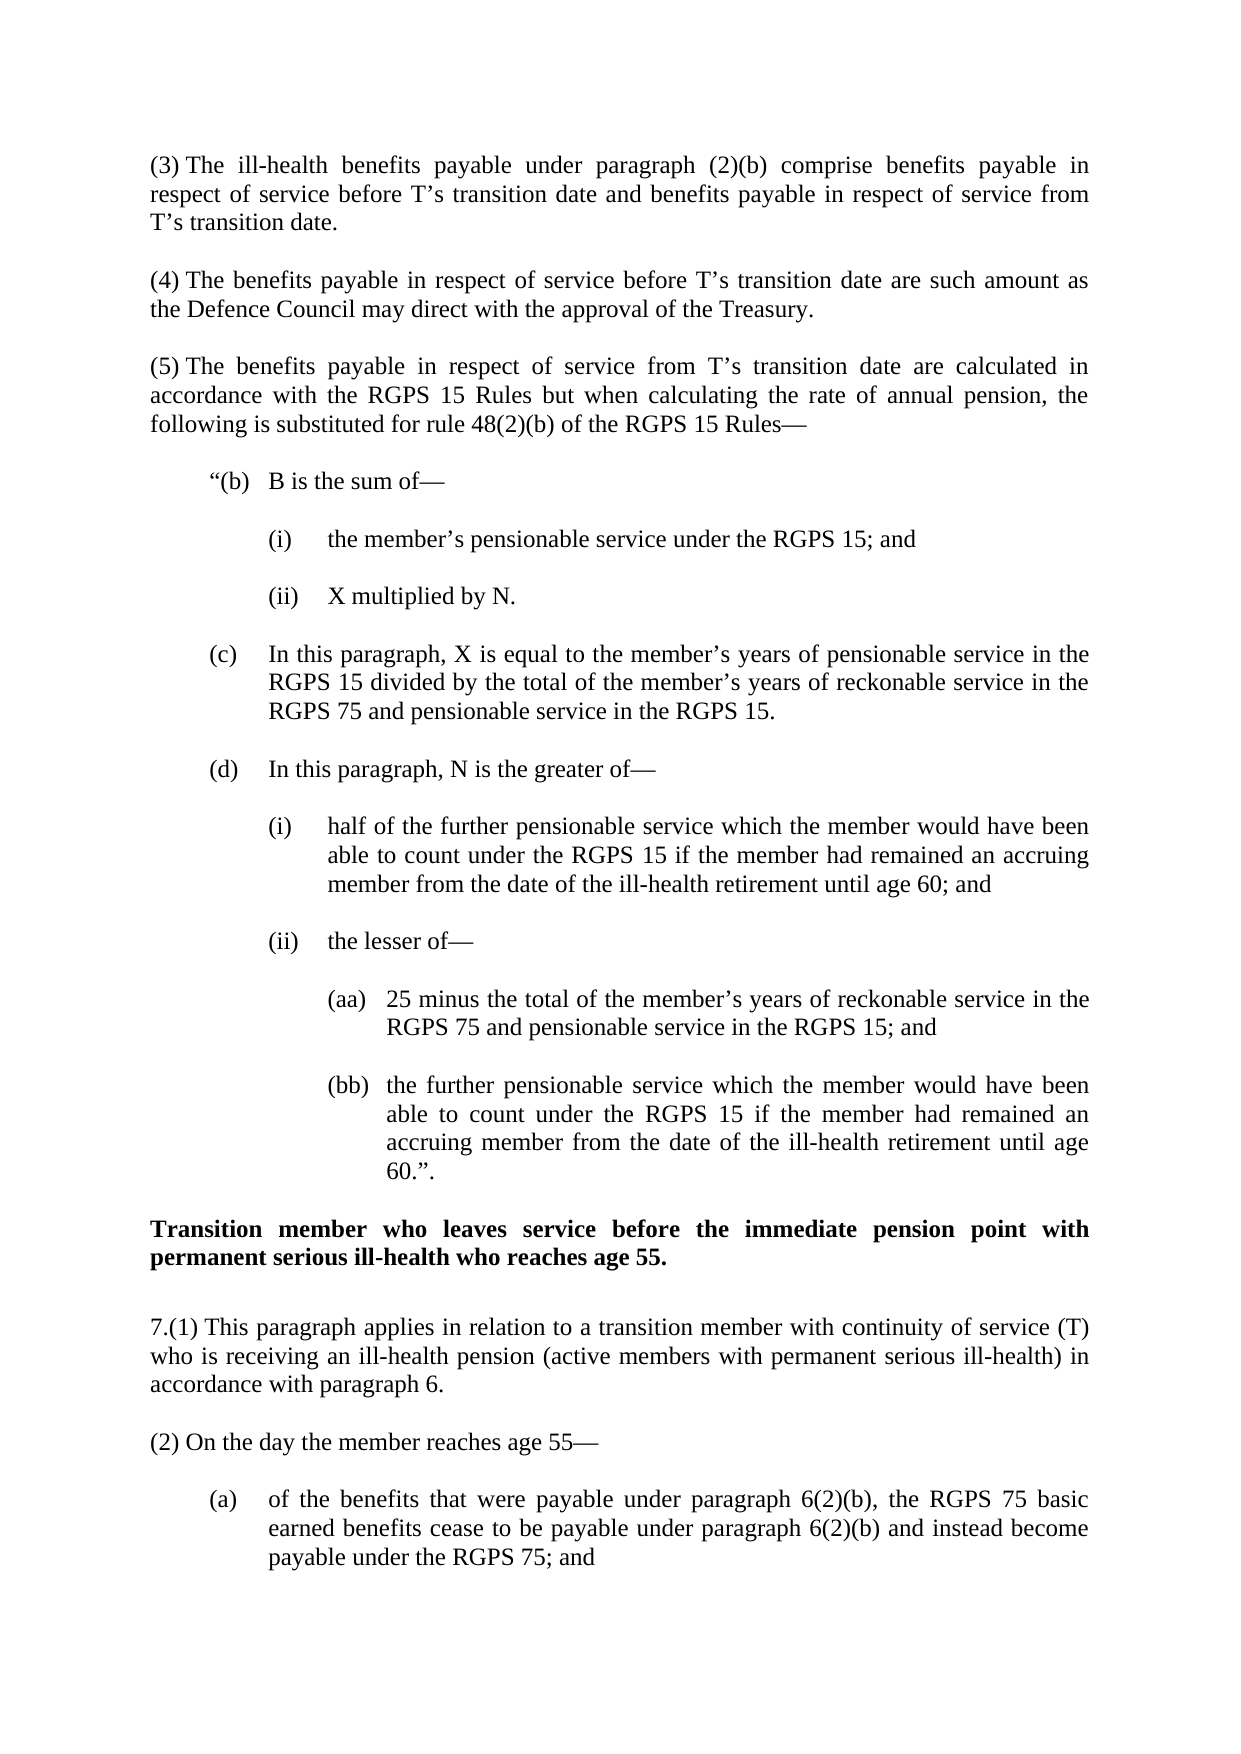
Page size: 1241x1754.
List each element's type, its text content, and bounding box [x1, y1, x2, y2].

text (2) On the day the member reaches age 55— [150, 1427, 1090, 1456]
subtitle Transition member who leaves service before the immediate pension point with permanent serious ill-health who reaches age 55. [150, 1214, 1090, 1271]
text (a) of the benefits that were payable under paragraph 6(2)(b), the RGPS 75 basic earned benefits cease to be payable under paragraph 6(2)(b) and instead become payable under the RGPS 75; and [209, 1484, 1090, 1571]
text 7.(1) This paragraph applies in relation to a transition member with continuity of service (T) who is receiving an ill-health pension (active members with permanent serious ill-health) in accordance with paragraph 6. [150, 1312, 1090, 1398]
text (5) The benefits payable in respect of service from T’s transition date are calculated in accordance with the RGPS 15 Rules but when calculating the rate of annual pension, the following is substituted for rule 48(2)(b) of the RGPS 15 Rules— [150, 351, 1090, 437]
text “(b) B is the sum of— [209, 466, 1090, 495]
text (bb) the further pensionable service which the member would have been able to count under the RGPS 15 if the member had remained an accruing member from the date of the ill-health retirement until age 60.”. [327, 1070, 1090, 1185]
text (ii) the lesser of— [268, 926, 1090, 955]
text (aa) 25 minus the total of the member’s years of reckonable service in the RGPS 75 and pensionable service in the RGPS 15; and [327, 984, 1090, 1041]
text (i) half of the further pensionable service which the member would have been able to count under the RGPS 15 if the member had remained an accruing member from the date of the ill-health retirement until age 60; and [268, 811, 1090, 897]
text (i) the member’s pensionable service under the RGPS 15; and [268, 524, 1090, 552]
text (4) The benefits payable in respect of service before T’s transition date are such amount as the Defence Council may direct with the approval of the Treasury. [150, 265, 1090, 322]
text (d) In this paragraph, N is the greater of— [209, 754, 1090, 782]
text (3) The ill-health benefits payable under paragraph (2)(b) comprise benefits payable in respect of service before T’s transition date and benefits payable in respect of service from T’s transition date. [150, 150, 1090, 236]
text (c) In this paragraph, X is equal to the member’s years of pensionable service in the RGPS 15 divided by the total of the member’s years of reckonable service in the RGPS 75 and pensionable service in the RGPS 15. [209, 639, 1090, 725]
text (ii) X multiplied by N. [268, 581, 1090, 610]
